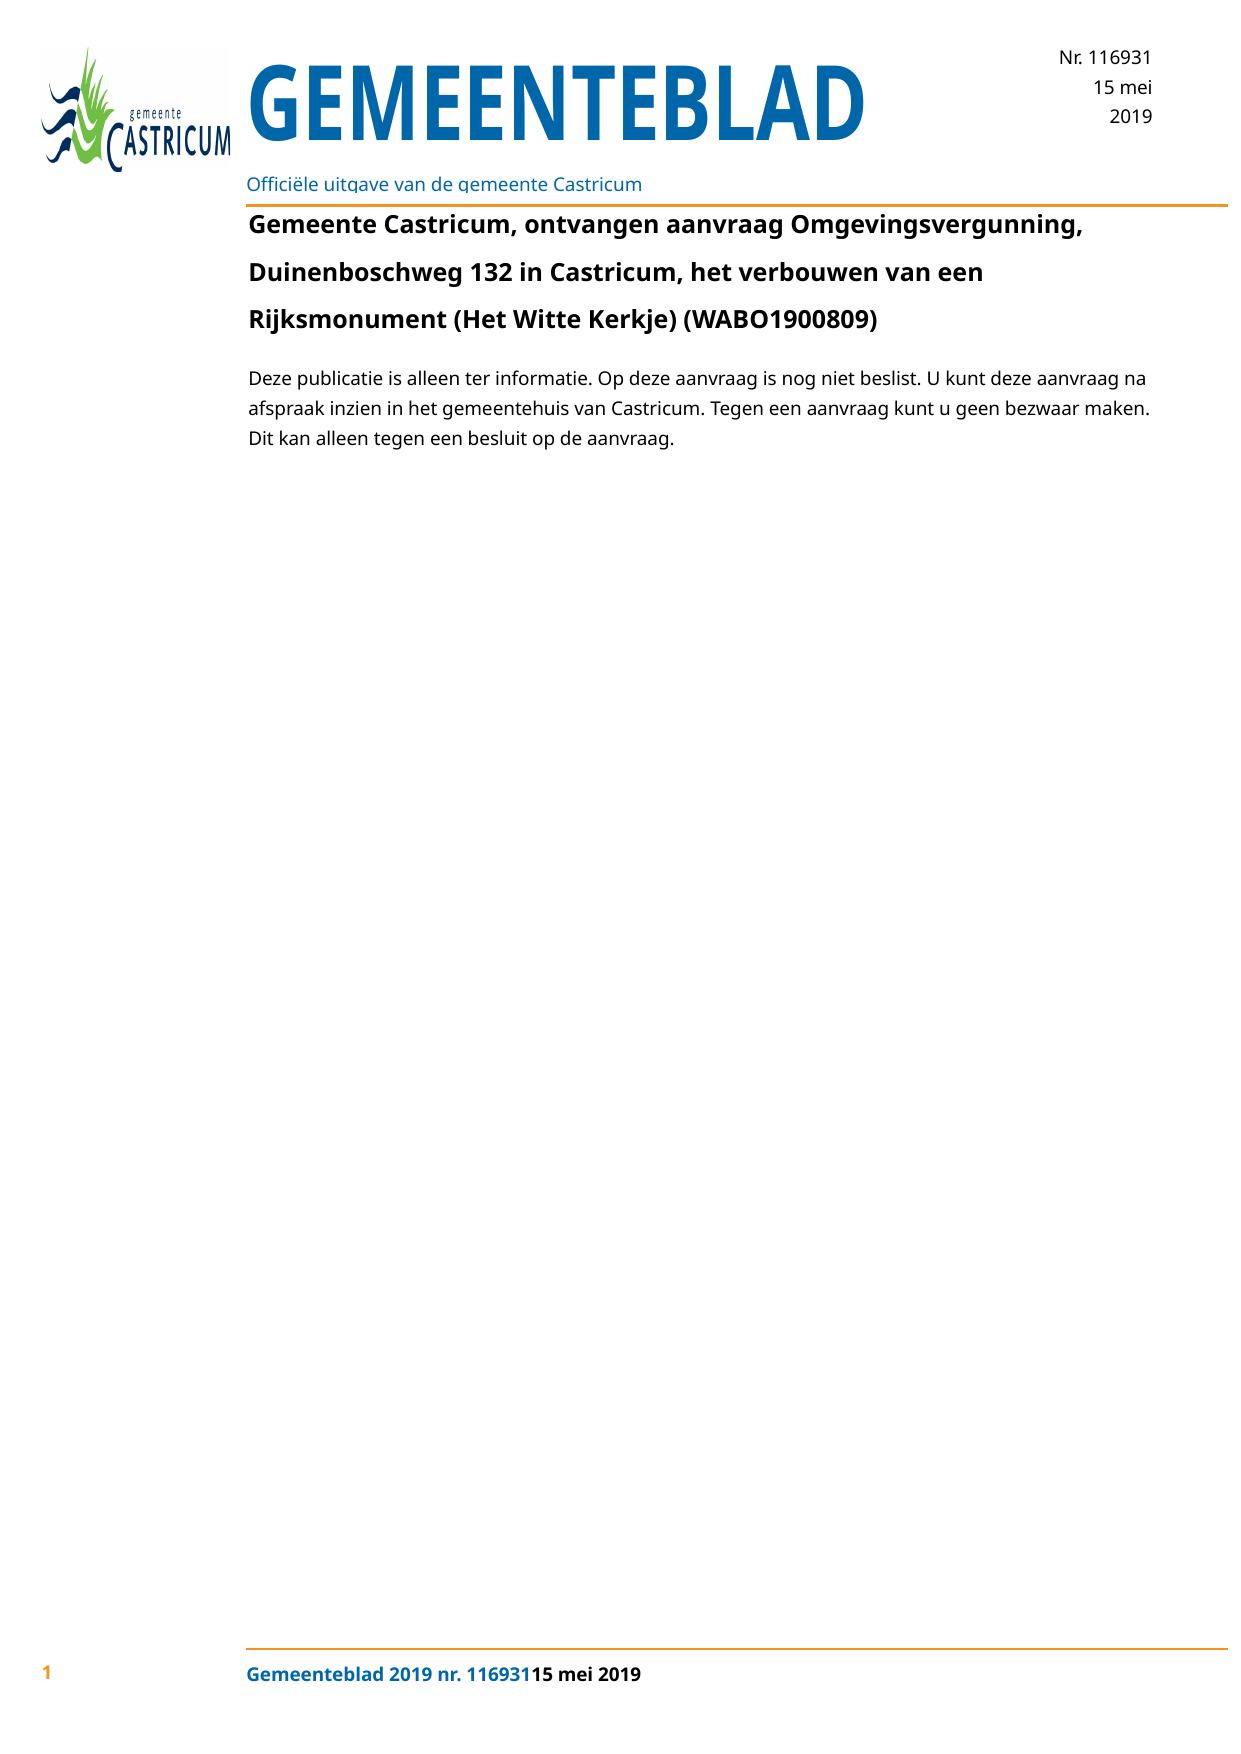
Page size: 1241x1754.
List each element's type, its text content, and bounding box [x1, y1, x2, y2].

text Deze publicatie is alleen ter informatie. Op deze aanvraag is nog niet beslist. U kunt deze aanvraag na afspraak inzien in het gemeentehuis van Castricum. Tegen een aanvraag kunt u geen bezwaar maken. Dit kan alleen tegen een besluit op de aanvraag. [248, 366, 1152, 450]
text Gemeente Castricum, ontvangen aanvraag Omgevingsvergunning, Duinenboschweg 132 in Castricum, het verbouwen van een Rijksmonument (Het Witte Kerkje) (WABO1900809) [248, 207, 1152, 336]
picture [41, 47, 231, 172]
